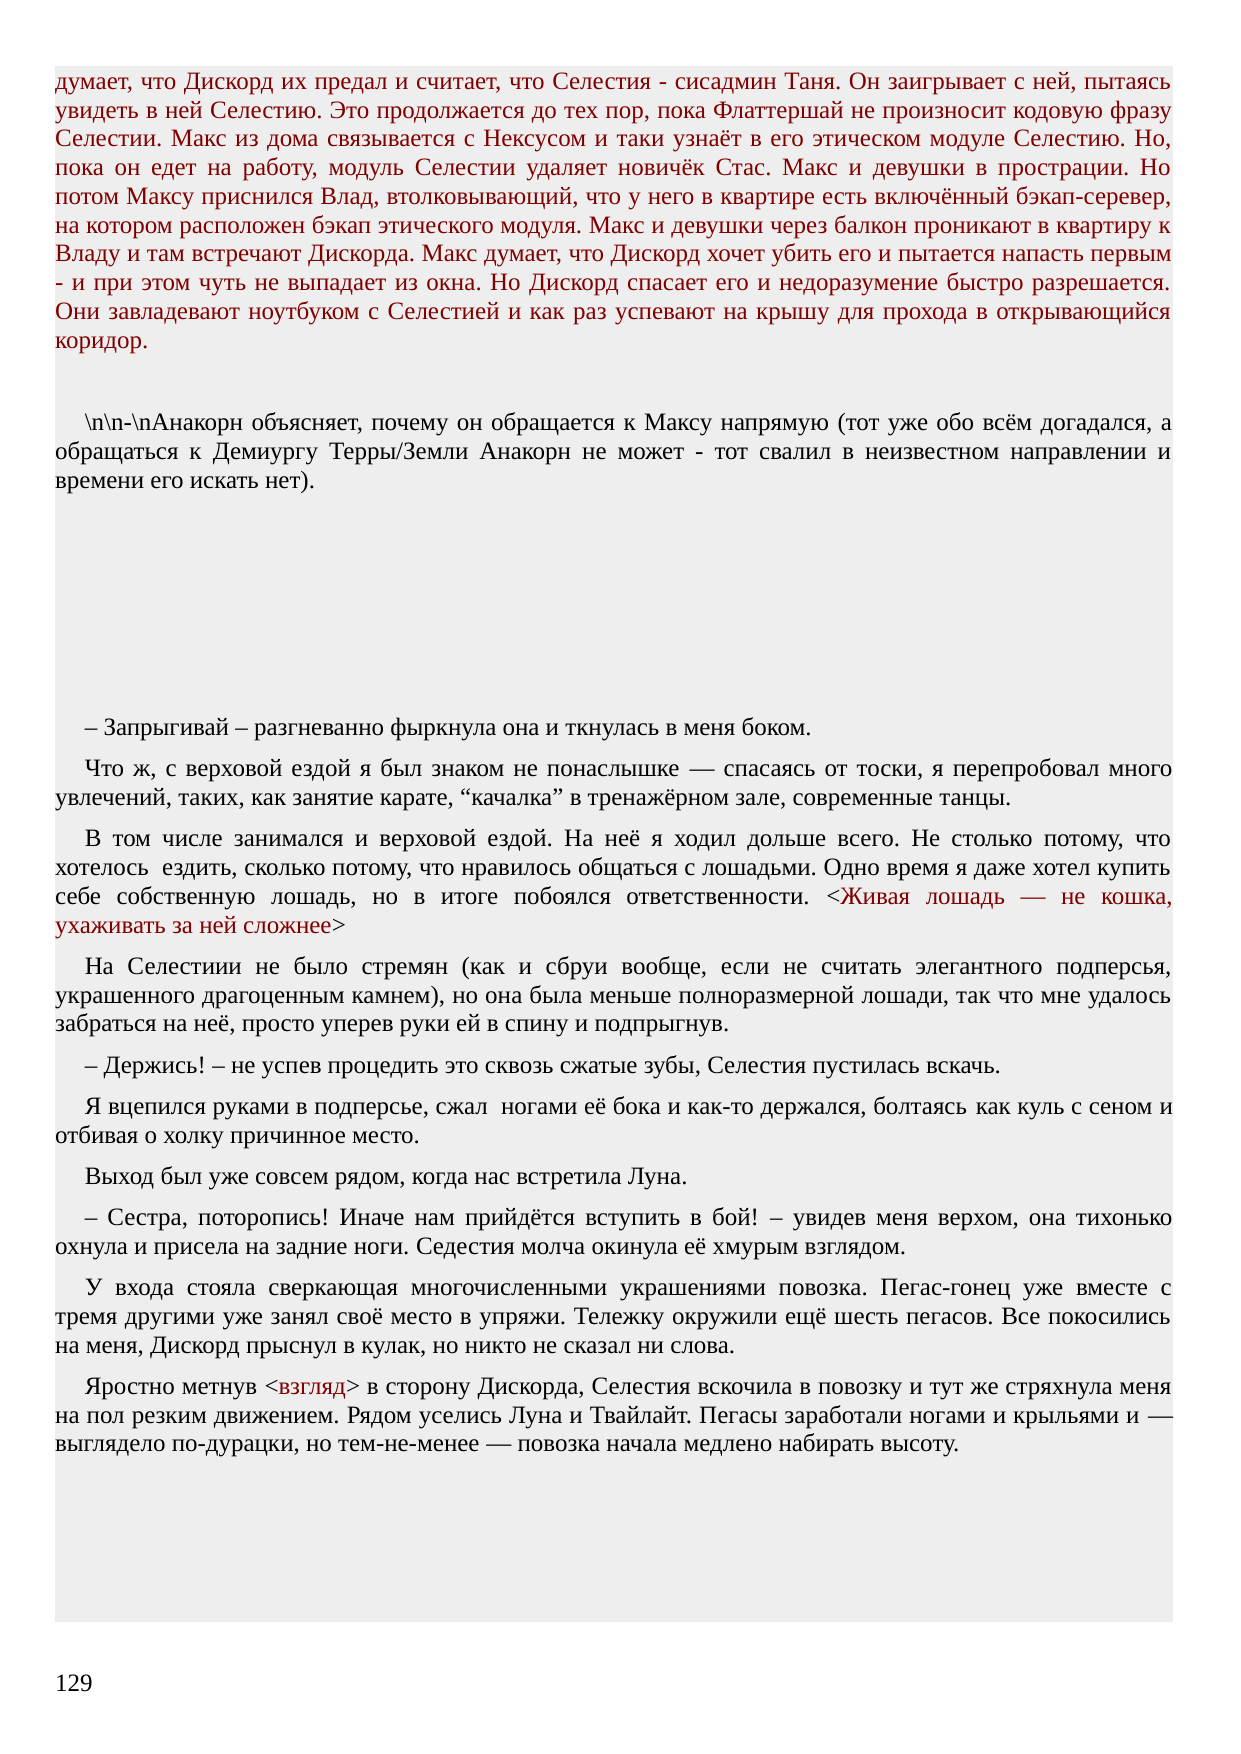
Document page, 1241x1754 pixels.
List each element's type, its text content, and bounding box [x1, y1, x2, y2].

text У входа стояла сверкающая многочисленными украшениями повозка. Пегас-гонец уже вместе с тремя другими уже занял своё место в упряжи. Тележку окружили ещё шесть пегасов. Все покосились на меня, Дискорд прыснул в кулак, но никто не сказал ни слова. [55, 1272, 1173, 1358]
text – Держись! – не успев процедить это сквозь сжатые зубы, Селестия пустилась вскачь. [55, 1050, 1173, 1078]
text думает, что Дискорд их предал и считает, что Селестия - сисадмин Таня. Он заигрывает с ней, пытаясь увидеть в ней Селестию. Это продолжается до тех пор, пока Флаттершай не произносит кодовую фразу Селестии. Макс из дома связывается с Нексусом и таки узнаёт в его этическом модуле Селестию. Но, пока он едет на работу, модуль Селестии удаляет новичёк Стас. Макс и девушки в прострации. Но потом Максу приснился Влад, втолковывающий, что у него в квартире есть включённый бэкап-серевер, на котором расположен бэкап этического модуля. Макс и девушки через балкон проникают в квартиру к Владу и там встречают Дискорда. Макс думает, что Дискорд хочет убить его и пытается напасть первым - и при этом чуть не выпадает из окна. Но Дискорд спасает его и недоразумение быстро разрешается. Они завладевают ноутбуком с Селестией и как раз успевают на крышу для прохода в открывающийся коридор. [55, 66, 1173, 353]
text Что ж, с верховой ездой я был знаком не понаслышке — спасаясь от тоски, я перепробовал много увлечений, таких, как занятие карате, “качалка” в тренажёрном зале, современные танцы. [55, 753, 1173, 811]
text В том числе занимался и верховой ездой. На неё я ходил дольше всего. Не столько потому, что хотелось ездить, сколько потому, что нравилось общаться с лошадьми. Одно время я даже хотел купить себе собственную лошадь, но в итоге побоялся ответственности. <Живая лошадь — не кошка, ухаживать за ней сложнее> [55, 823, 1173, 938]
text На Селестиии не было стремян (как и сбруи вообще, если не считать элегантного подперсья, украшенного драгоценным камнем), но она была меньше полноразмерной лошади, так что мне удалось забраться на неё, просто уперев руки ей в спину и подпрыгнув. [55, 951, 1173, 1037]
text – Сестра, поторопись! Иначе нам прийдётся вступить в бой! – увидев меня верхом, она тихонько охнула и присела на задние ноги. Седестия молча окинула её хмурым взглядом. [55, 1202, 1173, 1260]
text \n\n-\nАнакорн объясняет, почему он обращается к Максу напрямую (тот уже обо всём догадался, а обращаться к Демиургу Терры/Земли Анакорн не может - тот свалил в неизвестном направлении и времени его искать нет). [55, 407, 1173, 493]
text Я вцепился руками в подперсье, сжал ногами её бока и как-то держался, болтаясь как куль с сеном и отбивая о холку причинное место. [55, 1091, 1173, 1148]
text Выход был уже совсем рядом, когда нас встретила Луна. [55, 1161, 1173, 1190]
text – Запрыгивай – разгневанно фыркнула она и ткнулась в меня боком. [55, 712, 1173, 741]
text Яростно метнув <взгляд> в сторону Дискорда, Селестия вскочила в повозку и тут же стряхнула меня на пол резким движением. Рядом уселись Луна и Твайлайт. Пегасы заработали ногами и крыльями и — выглядело по-дурацки, но тем-не-менее — повозка начала медлено набирать высоту. [55, 1371, 1173, 1457]
